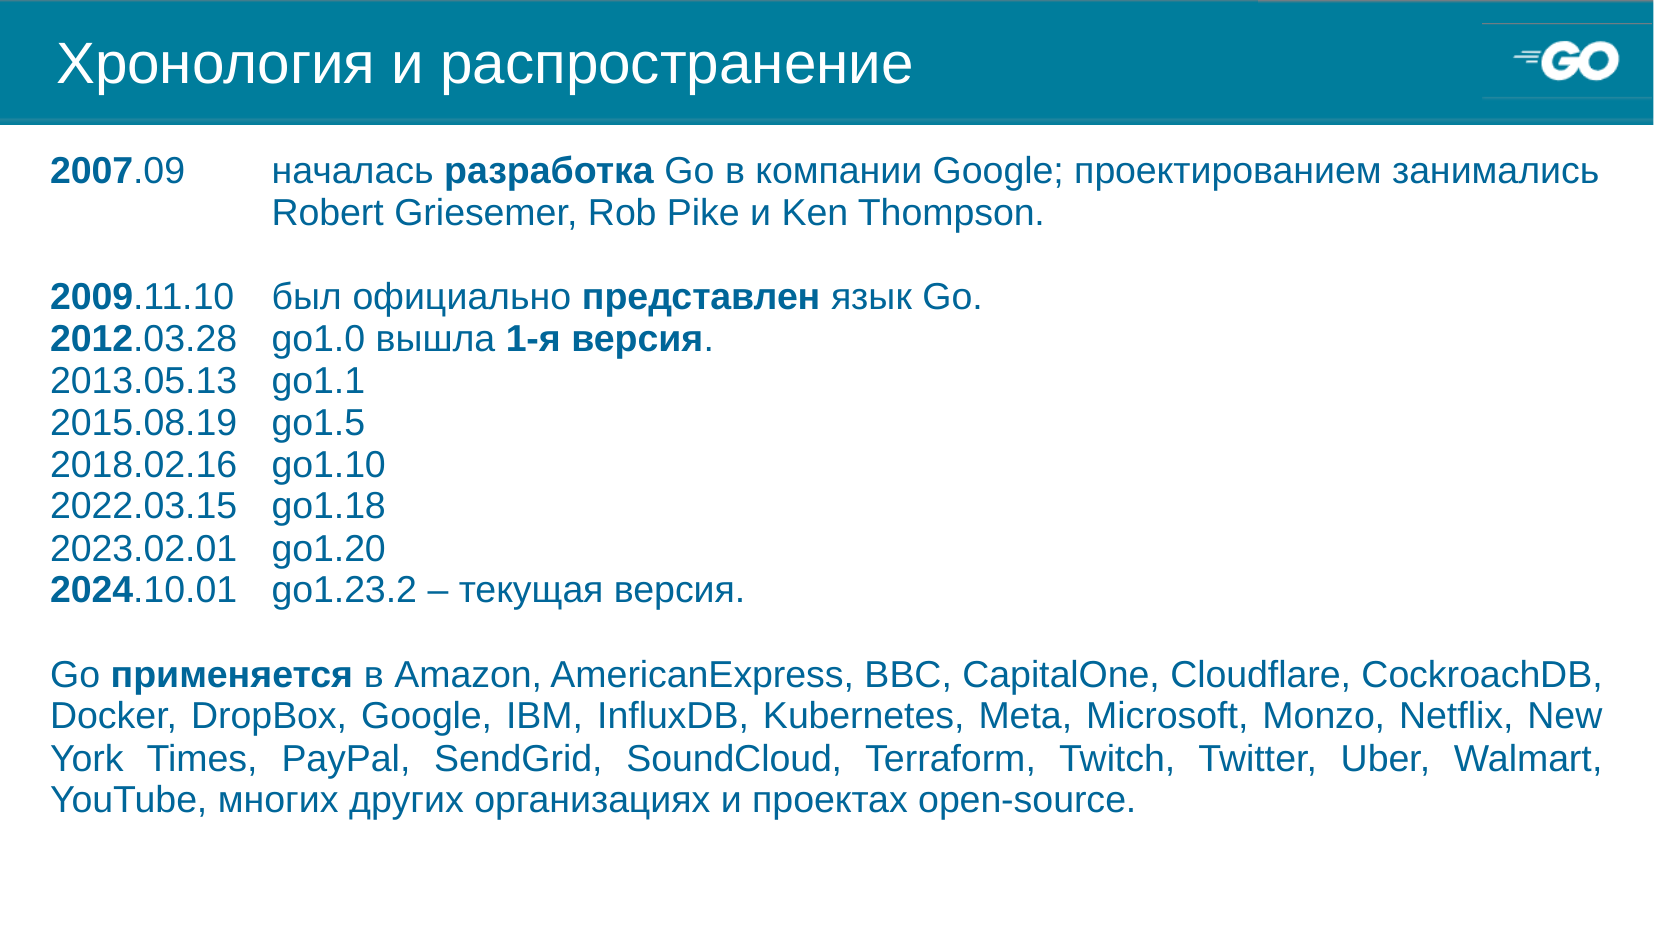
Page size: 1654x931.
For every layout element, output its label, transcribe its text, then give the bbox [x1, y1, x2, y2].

text_box Хронология и распространение [41, 23, 1495, 104]
text_box 2007.09 началась разработка Go в компании Google; проектированием занимались Robert Griesemer, Rob Pike и Ken Thompson. 2009.11.10 был официально представлен язык Go. 2012.03.28 go1.0 вышла 1-я версия. 2013.05.13 go1.1 2015.08.19 go1.5 2018.02.16 go1.10 2022.03.15 go1.18 2023.02.01 go1.20 2024.10.01 go1.23.2 – текущая версия. Go применяется в Amazon, AmericanExpress, BBC, CapitalOne, Cloudflare, CockroachDB, Docker, DropBox, Google, IBM, InfluxDB, Kubernetes, Meta, Microsoft, Monzo, Netflix, New York Times, PayPal, SendGrid, SoundCloud, Terraform, Twitch, Twitter, Uber, Walmart, YouTube, многих других организациях и проектах open-source. [35, 141, 1619, 898]
picture [1542, 41, 1619, 81]
